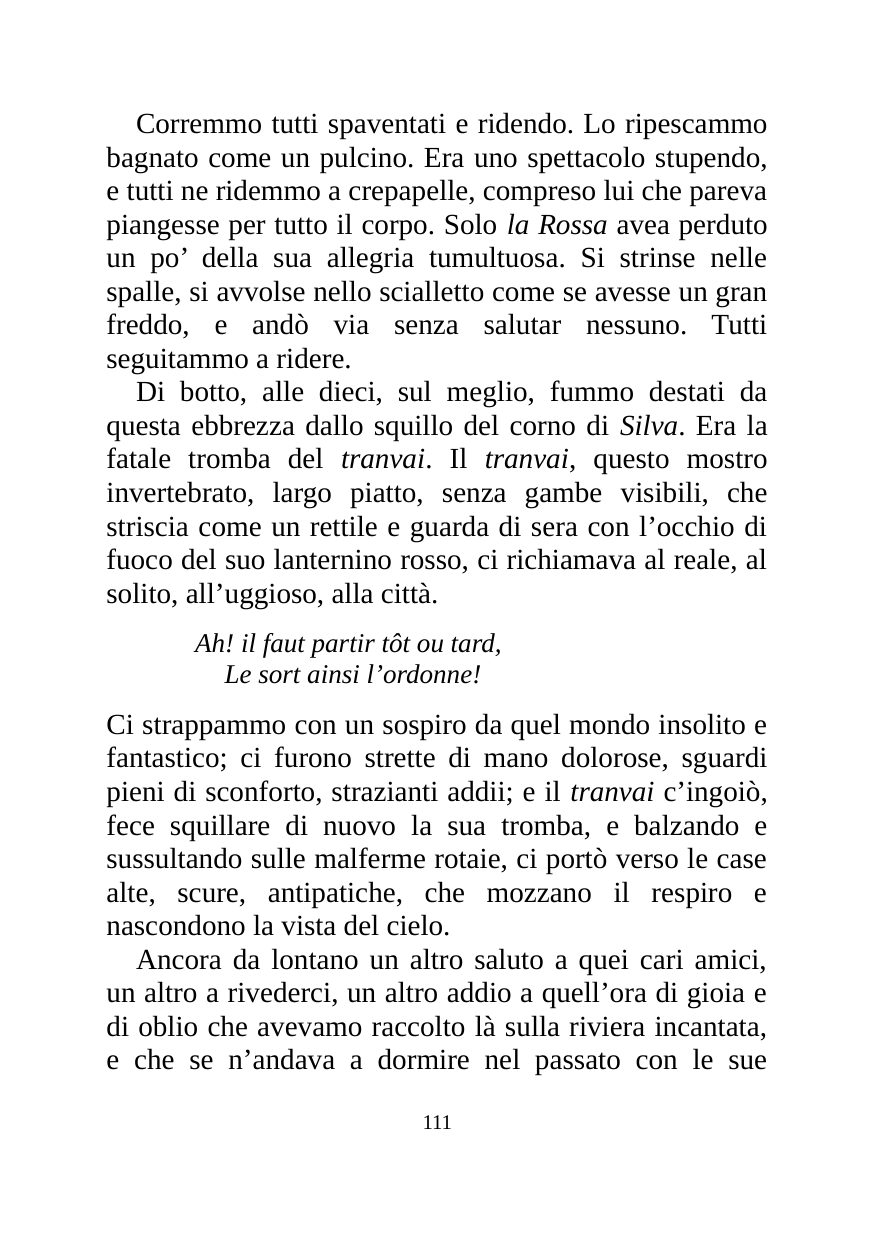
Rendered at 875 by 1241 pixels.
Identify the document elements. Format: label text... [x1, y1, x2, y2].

text Ah! il faut partir tôt ou tard, Le sort ainsi l’ordonne! [195, 627, 768, 689]
text Ancora da lontano un altro saluto a quei cari amici, un altro a rivederci, un altro addio a quell’ora di gioia e di oblio che avevamo raccolto là sulla riviera incantata, e che se n’andava a dormire nel passato con le sue [106, 942, 768, 1076]
text Corremmo tutti spaventati e ridendo. Lo ripescammo bagnato come un pulcino. Era uno spettacolo stupendo, e tutti ne ridemmo a crepapelle, compreso lui che pareva piangesse per tutto il corpo. Solo la Rossa avea perduto un po’ della sua allegria tumultuosa. Si strinse nelle spalle, si avvolse nello scialletto come se avesse un gran freddo, e andò via senza salutar nessuno. Tutti seguitammo a ridere. [106, 106, 768, 374]
text Di botto, alle dieci, sul meglio, fummo destati da questa ebbrezza dallo squillo del corno di Silva. Era la fatale tromba del tranvai. Il tranvai, questo mostro invertebrato, largo piatto, senza gambe visibili, che striscia come un rettile e guarda di sera con l’occhio di fuoco del suo lanternino rosso, ci richiamava al reale, al solito, all’uggioso, alla città. [106, 374, 768, 609]
text Ci strappammo con un sospiro da quel mondo insolito e fantastico; ci furono strette di mano dolorose, sguardi pieni di sconforto, strazianti addii; e il tranvai c’ingoiò, fece squillare di nuovo la sua tromba, e balzando e sussultando sulle malferme rotaie, ci portò verso le case alte, scure, antipatiche, che mozzano il respiro e nascondono la vista del cielo. [106, 707, 768, 942]
